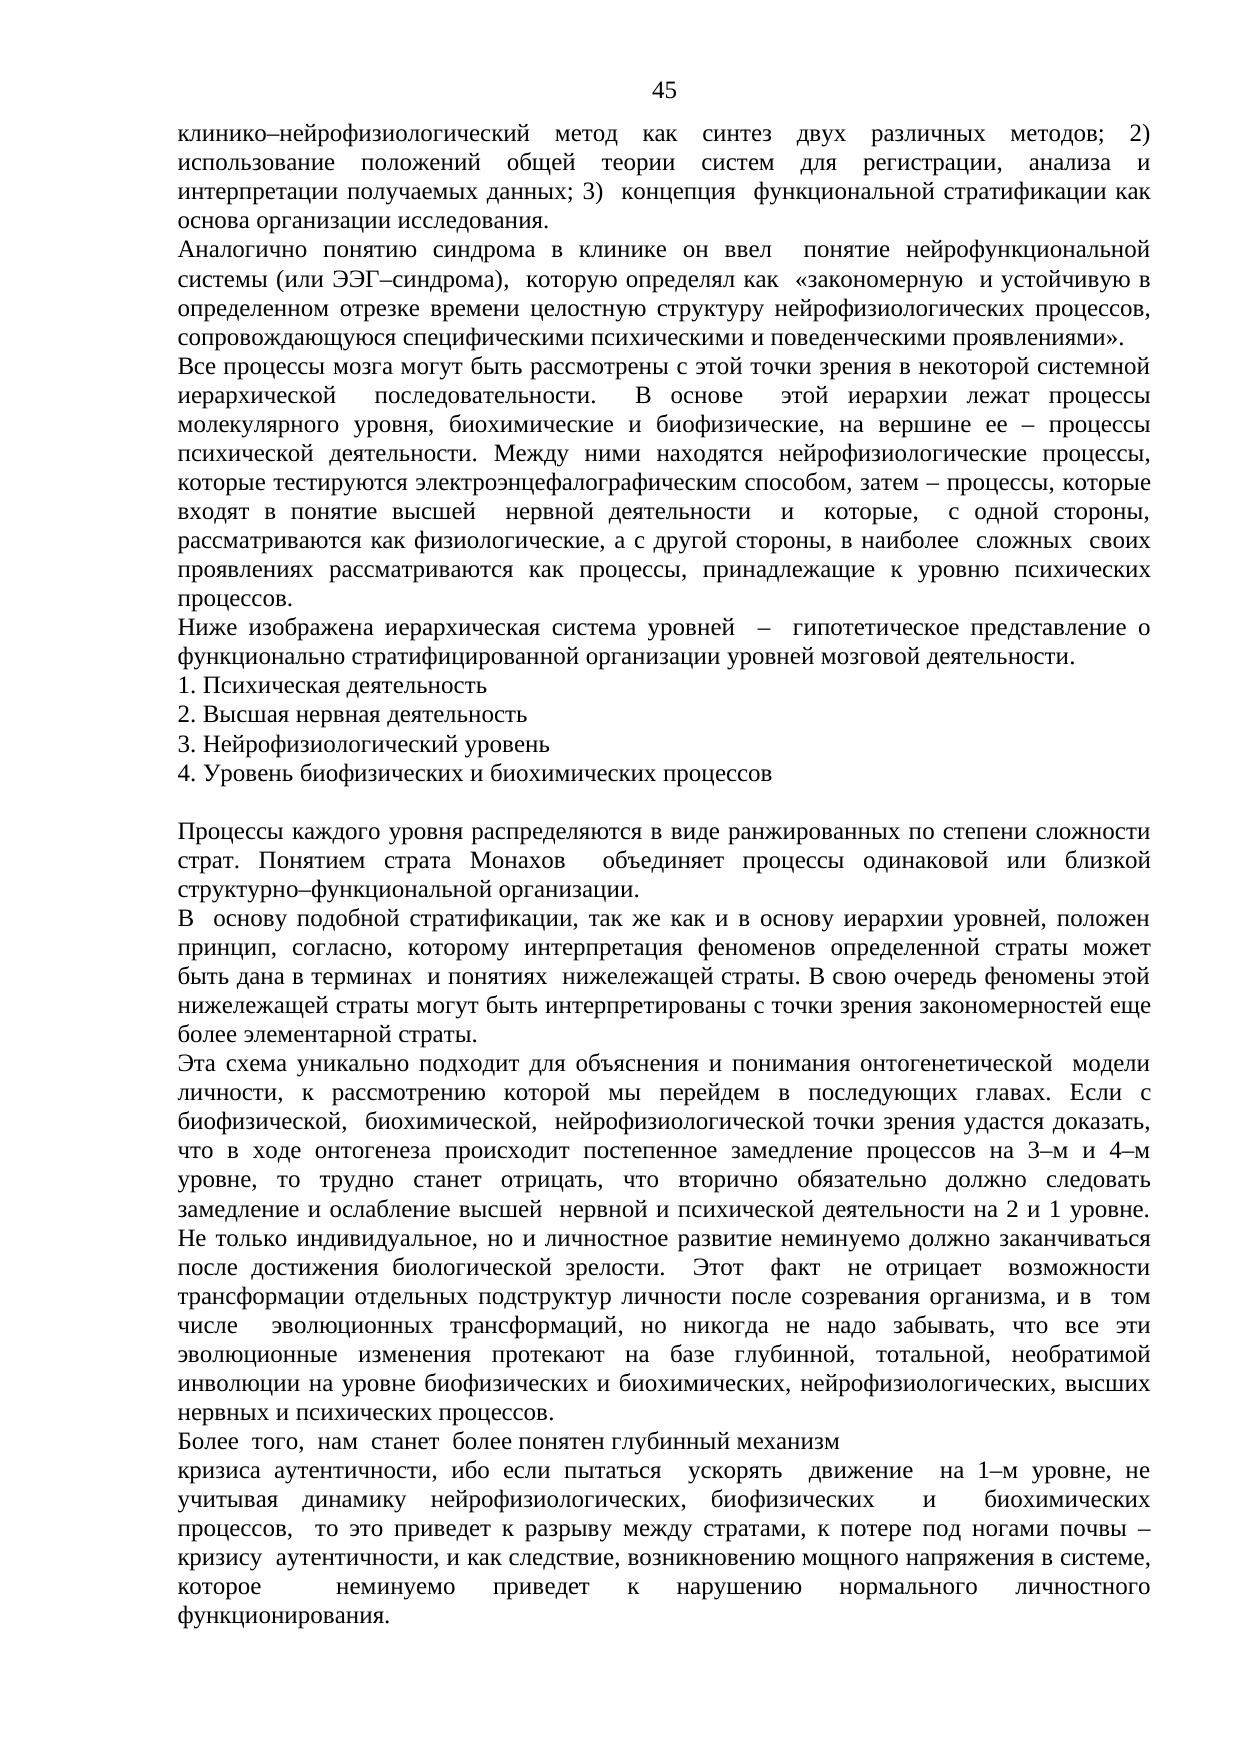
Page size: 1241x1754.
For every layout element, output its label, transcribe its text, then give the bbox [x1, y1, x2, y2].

text Все процессы мозга могут быть рассмотрены с этой точки зрения в некоторой системной иерархической последовательности. В основе этой иерархии лежат процессы молекулярного уровня, биохимические и биофизические, на вершине ее – процессы психической деятельности. Между ними находятся нейрофизиологические процессы, которые тестируются электроэнцефалографическим способом, затем – процессы, которые входят в понятие высшей нервной деятельности и которые, с одной стороны, рассматриваются как физиологические, а с другой стороны, в наиболее сложных своих проявлениях рассматриваются как процессы, принадлежащие к уровню психических процессов. [177, 351, 1152, 612]
text кризиса аутентичности, ибо если пытаться ускорять движение на 1–м уровне, не учитывая динамику нейрофизиологических, биофизических и биохимических процессов, то это приведет к разрыву между стратами, к потере под ногами почвы – кризису аутентичности, и как следствие, возникновению мощного напряжения в системе, которое неминуемо приведет к нарушению нормального личностного функционирования. [177, 1455, 1152, 1629]
text 3. Нейрофизиологический уровень [177, 728, 1152, 757]
text 2. Высшая нервная деятельность [177, 699, 1152, 728]
text Процессы каждого уровня распределяются в виде ранжированных по степени сложности страт. Понятием страта Монахов объединяет процессы одинаковой или близкой структурно–функциональной организации. [177, 816, 1152, 903]
text В основу подобной стратификации, так же как и в основу иерархии уровней, положен принцип, согласно, которому интерпретация феноменов определенной страты может быть дана в терминах и понятиях нижележащей страты. В свою очередь феномены этой нижележащей страты могут быть интерпретированы с точки зрения закономерностей еще более элементарной страты. [177, 903, 1152, 1048]
text Эта схема уникально подходит для объяснения и понимания онтогенетической модели личности, к рассмотрению которой мы перейдем в последующих главах. Если с биофизической, биохимической, нейрофизиологической точки зрения удастся доказать, что в ходе онтогенеза происходит постепенное замедление процессов на 3–м и 4–м уровне, то трудно станет отрицать, что вторично обязательно должно следовать замедление и ослабление высшей нервной и психической деятельности на 2 и 1 уровне. Не только индивидуальное, но и личностное развитие неминуемо должно заканчиваться после достижения биологической зрелости. Этот факт не отрицает возможности трансформации отдельных подструктур личности после созревания организма, и в том числе эволюционных трансформаций, но никогда не надо забывать, что все эти эволюционные изменения протекают на базе глубинной, тотальной, необратимой инволюции на уровне биофизических и биохимических, нейрофизиологических, высших нервных и психических процессов. [177, 1048, 1152, 1426]
text 1. Психическая деятельность [177, 670, 1152, 699]
text Более того, нам станет более понятен глубинный механизм [177, 1426, 1152, 1455]
text Ниже изображена иерархическая система уровней – гипотетическое представление о функционально стратифицированной организации уровней мозговой деятельности. [177, 612, 1152, 670]
text 4. Уровень биофизических и биохимических процессов [177, 757, 1152, 787]
text Аналогично понятию синдрома в клинике он ввел понятие нейрофункциональной системы (или ЭЭГ–синдрома), которую определял как «закономерную и устойчивую в определенном отрезке времени целостную структуру нейрофизиологических процессов, сопровождающуюся специфическими психическими и поведенческими проявлениями». [177, 234, 1152, 351]
text клинико–нейрофизиологический метод как синтез двух различных методов; 2) использование положений общей теории систем для регистрации, анализа и интерпретации получаемых данных; 3) концепция функциональной стратификации как основа организации исследования. [177, 118, 1152, 234]
